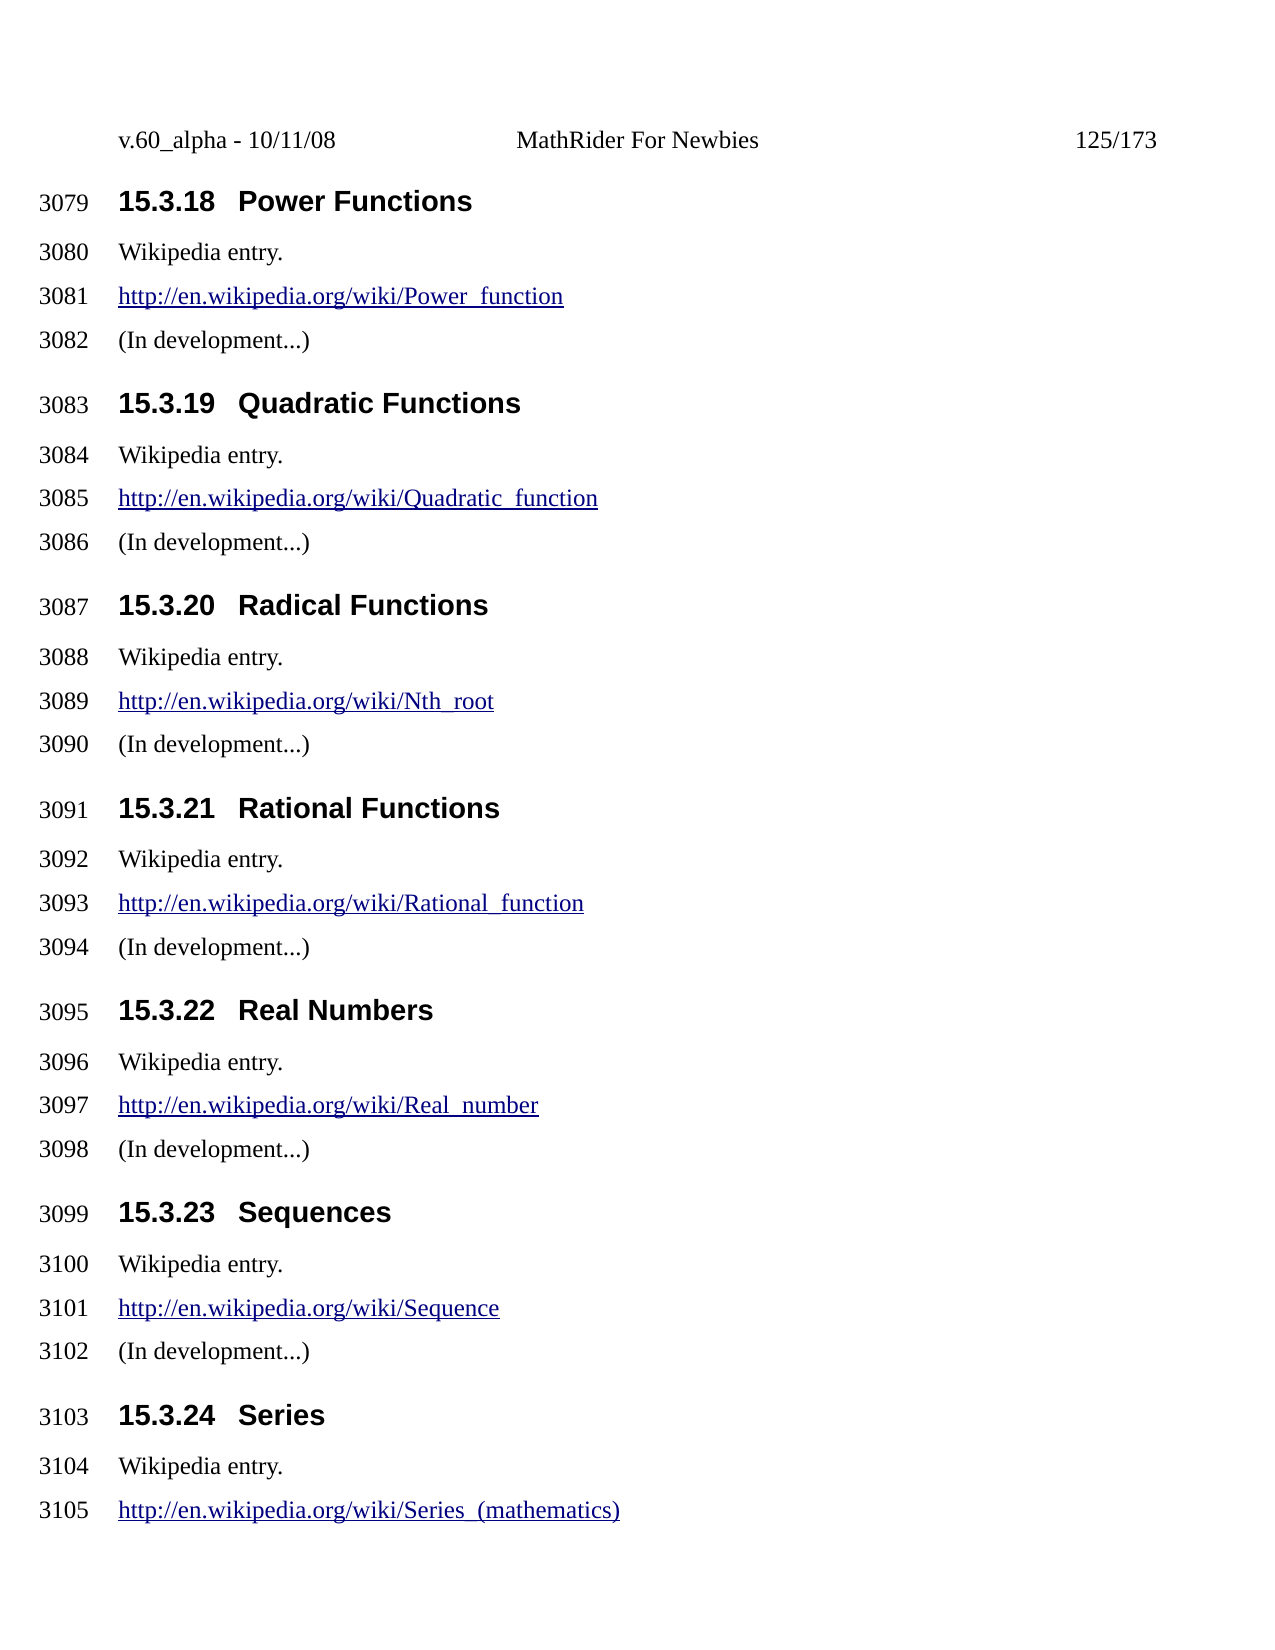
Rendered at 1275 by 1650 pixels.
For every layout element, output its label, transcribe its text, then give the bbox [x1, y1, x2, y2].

text http://en.wikipedia.org/wiki/Series_(mathematics) [118, 1495, 1157, 1524]
text (In development...) [118, 1336, 1157, 1365]
text Wikipedia entry. [118, 1249, 1157, 1278]
text (In development...) [118, 729, 1157, 758]
subtitle Power Functions [118, 184, 1157, 217]
subtitle Radical Functions [118, 588, 1157, 622]
subtitle Quadratic Functions [118, 386, 1157, 420]
text Wikipedia entry. [118, 1451, 1157, 1480]
text (In development...) [118, 932, 1157, 961]
subtitle Series [118, 1398, 1157, 1431]
subtitle Sequences [118, 1195, 1157, 1229]
text http://en.wikipedia.org/wiki/Nth_root [118, 686, 1157, 714]
subtitle Rational Functions [118, 791, 1157, 824]
text Wikipedia entry. [118, 642, 1157, 671]
text http://en.wikipedia.org/wiki/Quadratic_function [118, 483, 1157, 512]
text http://en.wikipedia.org/wiki/Real_number [118, 1090, 1157, 1119]
text http://en.wikipedia.org/wiki/Power_function [118, 281, 1157, 310]
text (In development...) [118, 1134, 1157, 1163]
text Wikipedia entry. [118, 440, 1157, 468]
text Wikipedia entry. [118, 844, 1157, 873]
text (In development...) [118, 527, 1157, 556]
text Wikipedia entry. [118, 1047, 1157, 1075]
text Wikipedia entry. [118, 237, 1157, 266]
text http://en.wikipedia.org/wiki/Rational_function [118, 888, 1157, 917]
text http://en.wikipedia.org/wiki/Sequence [118, 1293, 1157, 1321]
text (In development...) [118, 325, 1157, 354]
subtitle Real Numbers [118, 993, 1157, 1027]
